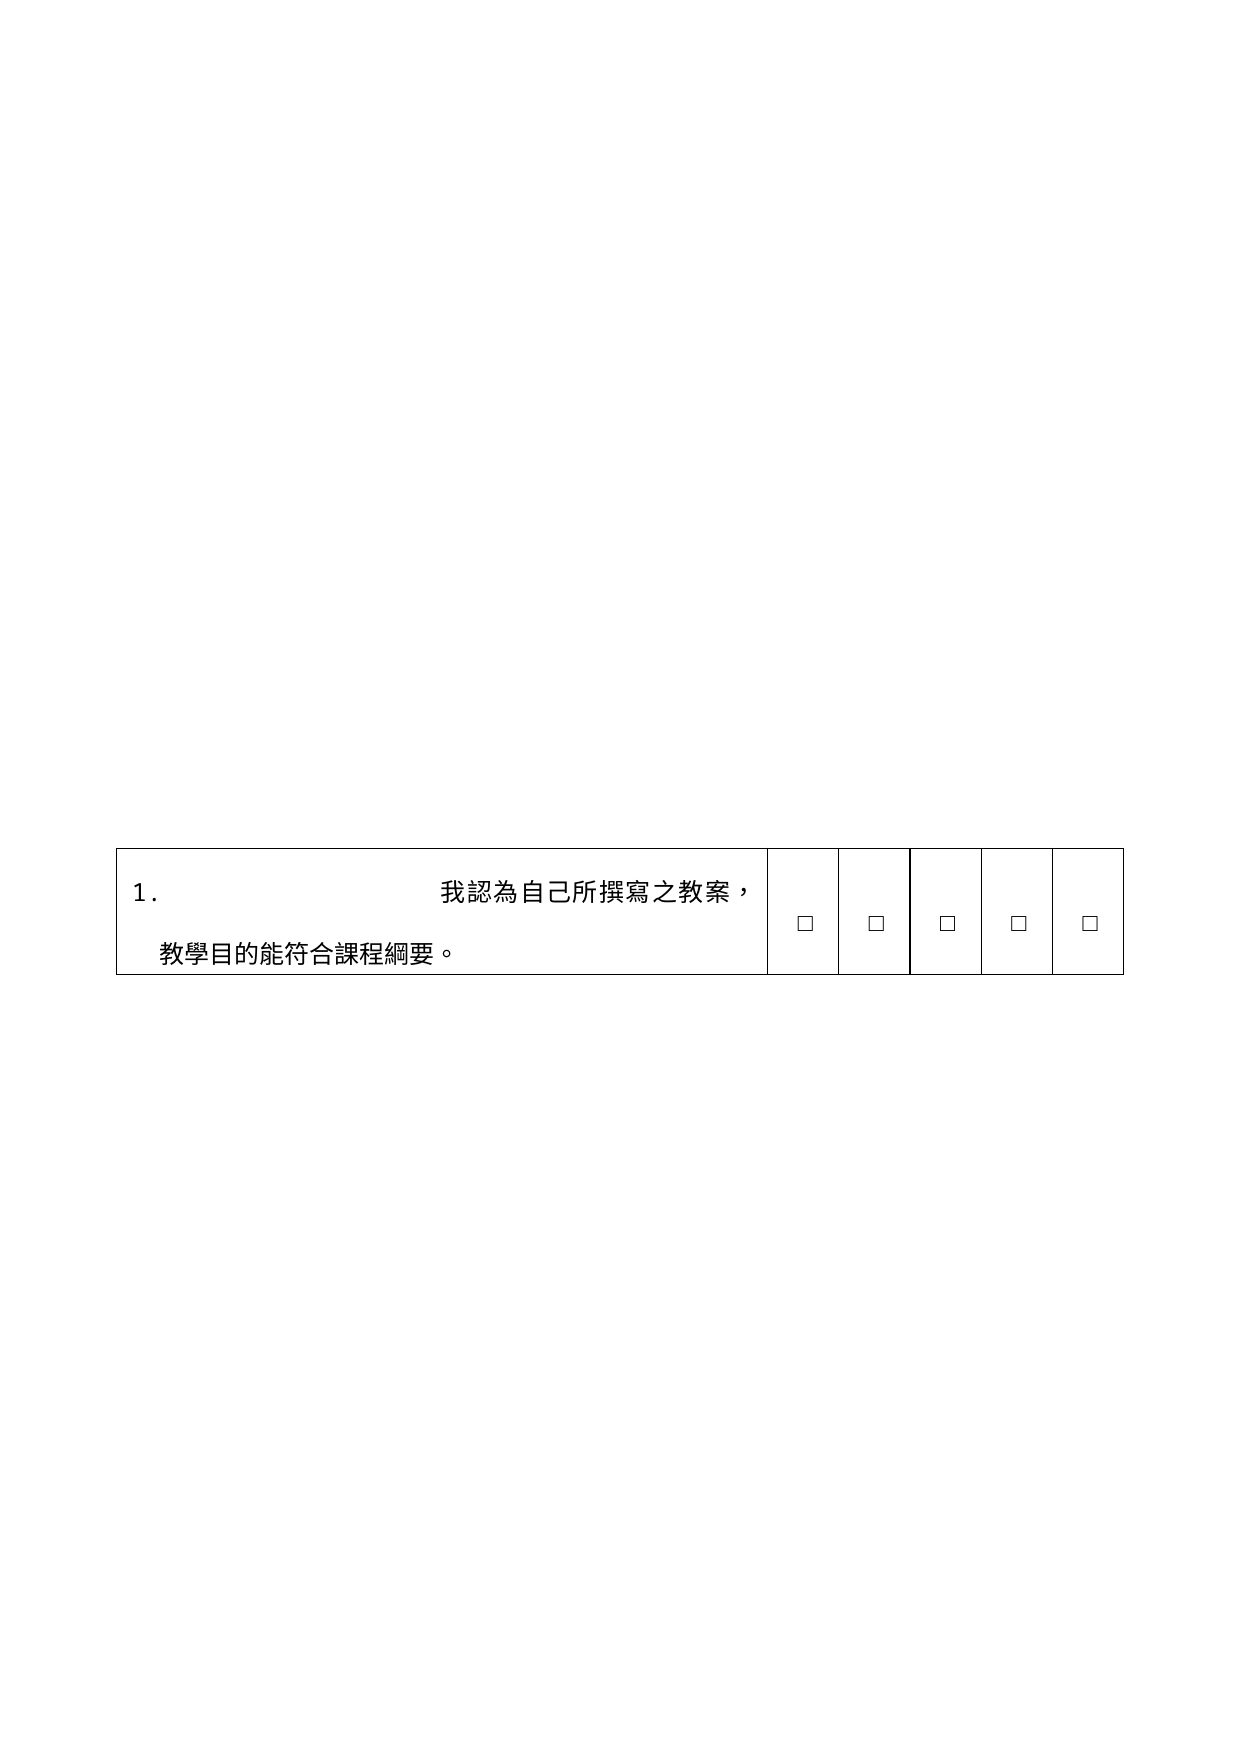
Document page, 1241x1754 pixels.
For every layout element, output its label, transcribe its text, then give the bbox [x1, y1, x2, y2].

table_cell □ [911, 849, 981, 973]
table_cell 我認為自己所撰寫之教案，教學目的能符合課程綱要。 [117, 849, 767, 973]
table_cell □ [982, 849, 1052, 973]
table_cell □ [1053, 849, 1123, 973]
table_cell □ [839, 849, 909, 973]
table_cell □ [768, 849, 838, 973]
